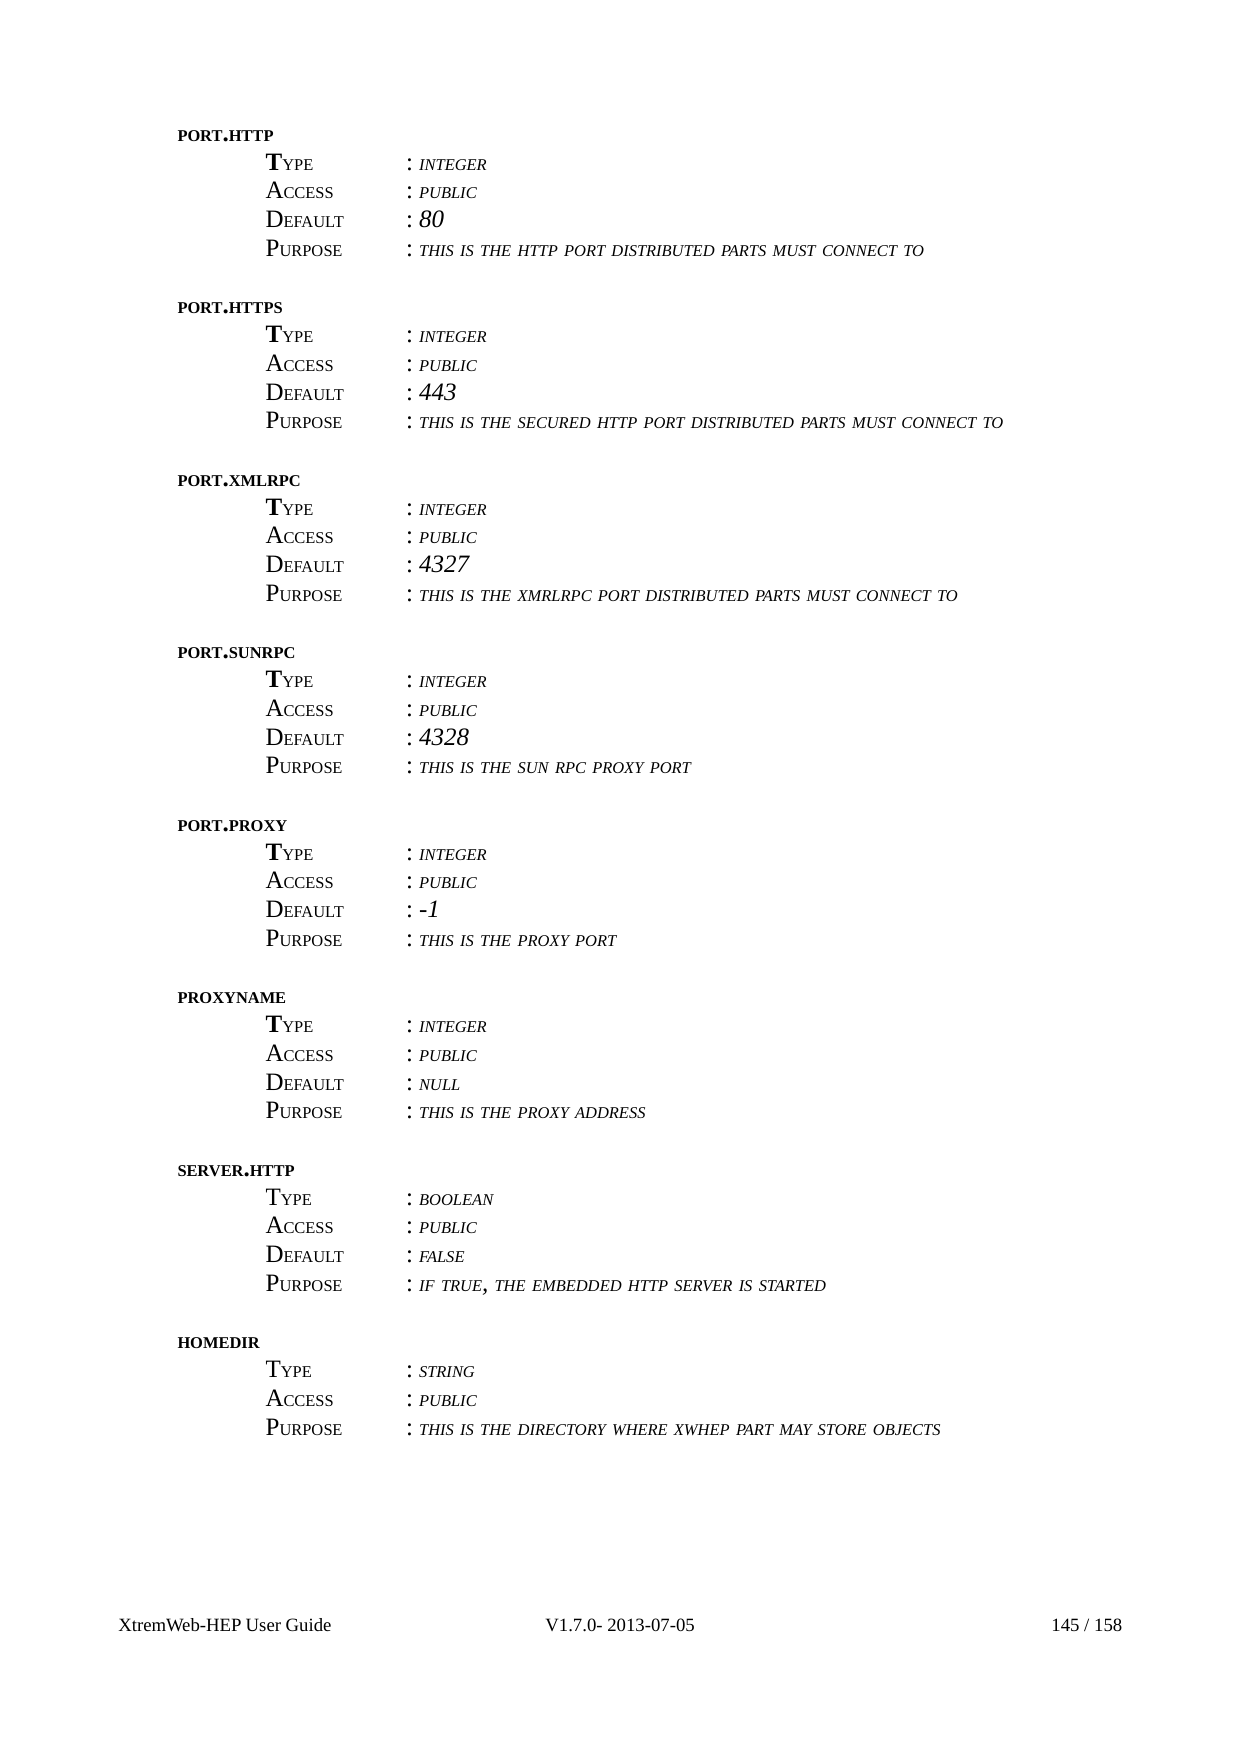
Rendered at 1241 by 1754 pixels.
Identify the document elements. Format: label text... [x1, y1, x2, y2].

text server.http [177, 1153, 1122, 1182]
text Access : public [265, 176, 1122, 204]
text Purpose : this is the proxy address [265, 1096, 1122, 1124]
text Purpose : this is the secured http port distributed parts must connect to [265, 406, 1122, 434]
text Default : null [265, 1067, 1122, 1096]
text port.xmlrpc [177, 463, 1122, 492]
text Type : string [265, 1354, 1122, 1383]
text Default : 4327 [265, 549, 1122, 578]
text port.http [177, 118, 1122, 147]
text Type : integer [265, 837, 1122, 866]
text port.proxy [177, 808, 1122, 837]
text Type : integer [265, 319, 1122, 348]
text Access : public [265, 521, 1122, 549]
text Default : 80 [265, 204, 1122, 233]
text Type : boolean [265, 1182, 1122, 1211]
text Access : public [265, 1038, 1122, 1067]
text Type : integer [265, 664, 1122, 693]
text Access : public [265, 1383, 1122, 1412]
text Access : public [265, 1211, 1122, 1239]
text Type : integer [265, 492, 1122, 521]
text proxyname [177, 981, 1122, 1009]
text Default : false [265, 1239, 1122, 1268]
text Default : 443 [265, 377, 1122, 406]
text Purpose : this is the xmrlrpc port distributed parts must connect to [265, 578, 1122, 607]
text Purpose : if true, the embedded http server is started [265, 1268, 1122, 1297]
text homedir [177, 1326, 1122, 1354]
text port.sunrpc [177, 636, 1122, 664]
text Default : -1 [265, 894, 1122, 923]
text Default : 4328 [265, 722, 1122, 751]
text Access : public [265, 866, 1122, 894]
text port.https [177, 291, 1122, 319]
text Type : integer [265, 147, 1122, 176]
text Access : public [265, 693, 1122, 722]
text Access : public [265, 348, 1122, 377]
text Type : integer [265, 1009, 1122, 1038]
text Purpose : this is the http port distributed parts must connect to [265, 233, 1122, 262]
text Purpose : this is the directory where xwhep part may store objects [265, 1412, 1122, 1441]
text Purpose : this is the sun rpc proxy port [265, 751, 1122, 779]
text Purpose : this is the proxy port [265, 923, 1122, 952]
